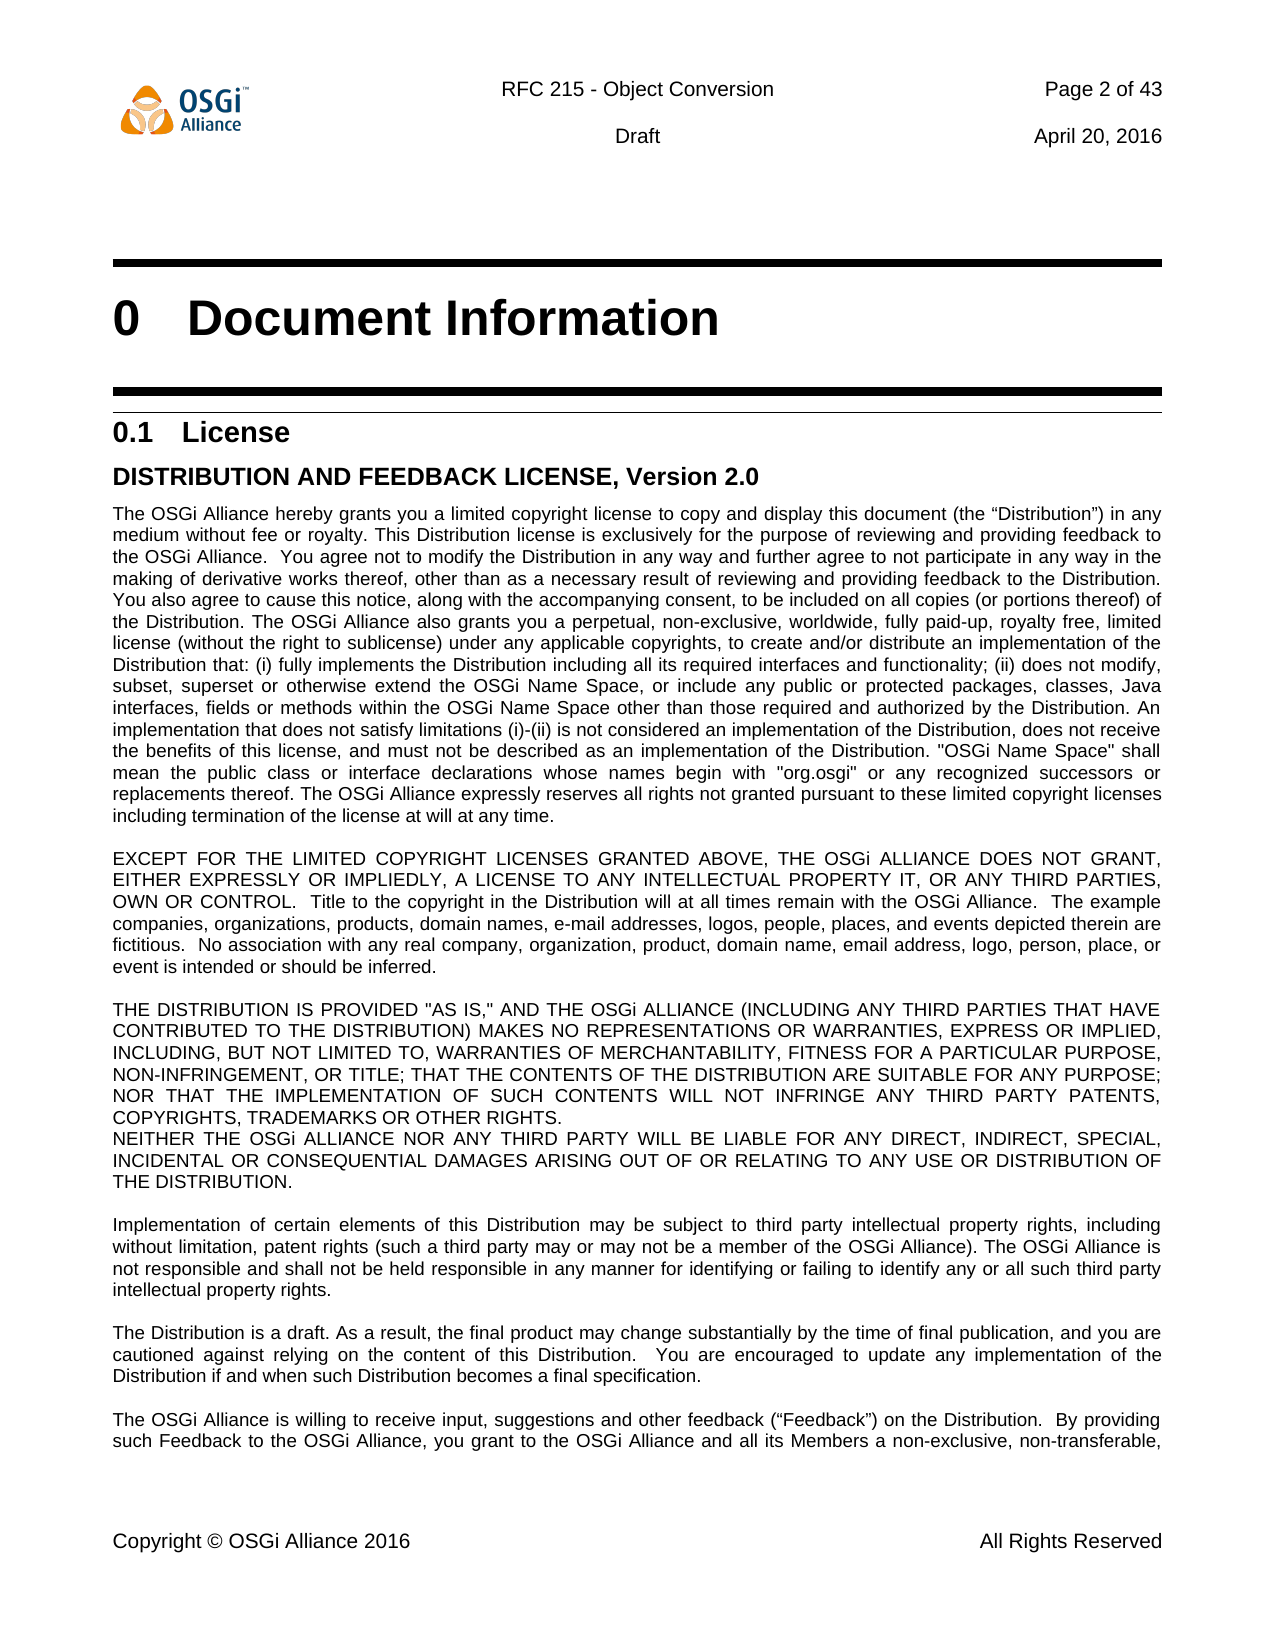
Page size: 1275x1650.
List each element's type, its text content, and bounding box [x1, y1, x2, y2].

text The OSGi Alliance hereby grants you a limited copyright license to copy and display this document (the “Distribution”) in any medium without fee or royalty. This Distribution license is exclusively for the purpose of reviewing and providing feedback to the OSGi Alliance. You agree not to modify the Distribution in any way and further agree to not participate in any way in the making of derivative works thereof, other than as a necessary result of reviewing and providing feedback to the Distribution. You also agree to cause this notice, along with the accompanying consent, to be included on all copies (or portions thereof) of the Distribution. The OSGi Alliance also grants you a perpetual, non-exclusive, worldwide, fully paid-up, royalty free, limited license (without the right to sublicense) under any applicable copyrights, to create and/or distribute an implementation of the Distribution that: (i) fully implements the Distribution including all its required interfaces and functionality; (ii) does not modify, subset, superset or otherwise extend the OSGi Name Space, or include any public or protected packages, classes, Java interfaces, fields or methods within the OSGi Name Space other than those required and authorized by the Distribution. An implementation that does not satisfy limitations (i)-(ii) is not considered an implementation of the Distribution, does not receive the benefits of this license, and must not be described as an implementation of the Distribution. "OSGi Name Space" shall mean the public class or interface declarations whose names begin with "org.osgi" or any recognized successors or replacements thereof. The OSGi Alliance expressly reserves all rights not granted pursuant to these limited copyright licenses including termination of the license at will at any time. [112, 503, 1162, 826]
text Implementation of certain elements of this Distribution may be subject to third party intellectual property rights, including without limitation, patent rights (such a third party may or may not be a member of the OSGi Alliance). The OSGi Alliance is not responsible and shall not be held responsible in any manner for identifying or failing to identify any or all such third party intellectual property rights. [112, 1214, 1162, 1301]
text DISTRIBUTION AND FEEDBACK LICENSE, Version 2.0 [112, 461, 1162, 490]
text NEITHER THE OSGi ALLIANCE NOR ANY THIRD PARTY WILL BE LIABLE FOR ANY DIRECT, INDIRECT, SPECIAL, INCIDENTAL OR CONSEQUENTIAL DAMAGES ARISING OUT OF OR RELATING TO ANY USE OR DISTRIBUTION OF THE DISTRIBUTION. [112, 1128, 1162, 1193]
text EXCEPT FOR THE LIMITED COPYRIGHT LICENSES GRANTED ABOVE, THE OSGi ALLIANCE DOES NOT GRANT, EITHER EXPRESSLY OR IMPLIEDLY, A LICENSE TO ANY INTELLECTUAL PROPERTY IT, OR ANY THIRD PARTIES, OWN OR CONTROL. Title to the copyright in the Distribution will at all times remain with the OSGi Alliance. The example companies, organizations, products, domain names, e-mail addresses, logos, people, places, and events depicted therein are fictitious. No association with any real company, organization, product, domain name, email address, logo, person, place, or event is intended or should be inferred. [112, 848, 1162, 977]
subtitle License [112, 413, 1162, 449]
text The OSGi Alliance is willing to receive input, suggestions and other feedback (“Feedback”) on the Distribution. By providing such Feedback to the OSGi Alliance, you grant to the OSGi Alliance and all its Members a non-exclusive, non-transferable, [112, 1408, 1162, 1451]
text THE DISTRIBUTION IS PROVIDED "AS IS," AND THE OSGi ALLIANCE (INCLUDING ANY THIRD PARTIES THAT HAVE CONTRIBUTED TO THE DISTRIBUTION) MAKES NO REPRESENTATIONS OR WARRANTIES, EXPRESS OR IMPLIED, INCLUDING, BUT NOT LIMITED TO, WARRANTIES OF MERCHANTABILITY, FITNESS FOR A PARTICULAR PURPOSE, NON-INFRINGEMENT, OR TITLE; THAT THE CONTENTS OF THE DISTRIBUTION ARE SUITABLE FOR ANY PURPOSE; NOR THAT THE IMPLEMENTATION OF SUCH CONTENTS WILL NOT INFRINGE ANY THIRD PARTY PATENTS, COPYRIGHTS, TRADEMARKS OR OTHER RIGHTS. [112, 999, 1162, 1128]
text The Distribution is a draft. As a result, the final product may change substantially by the time of final publication, and you are cautioned against relying on the content of this Distribution. You are encouraged to update any implementation of the Distribution if and when such Distribution becomes a final specification. [112, 1322, 1162, 1387]
subtitle Document Information [112, 260, 1162, 396]
picture [113, 78, 257, 142]
